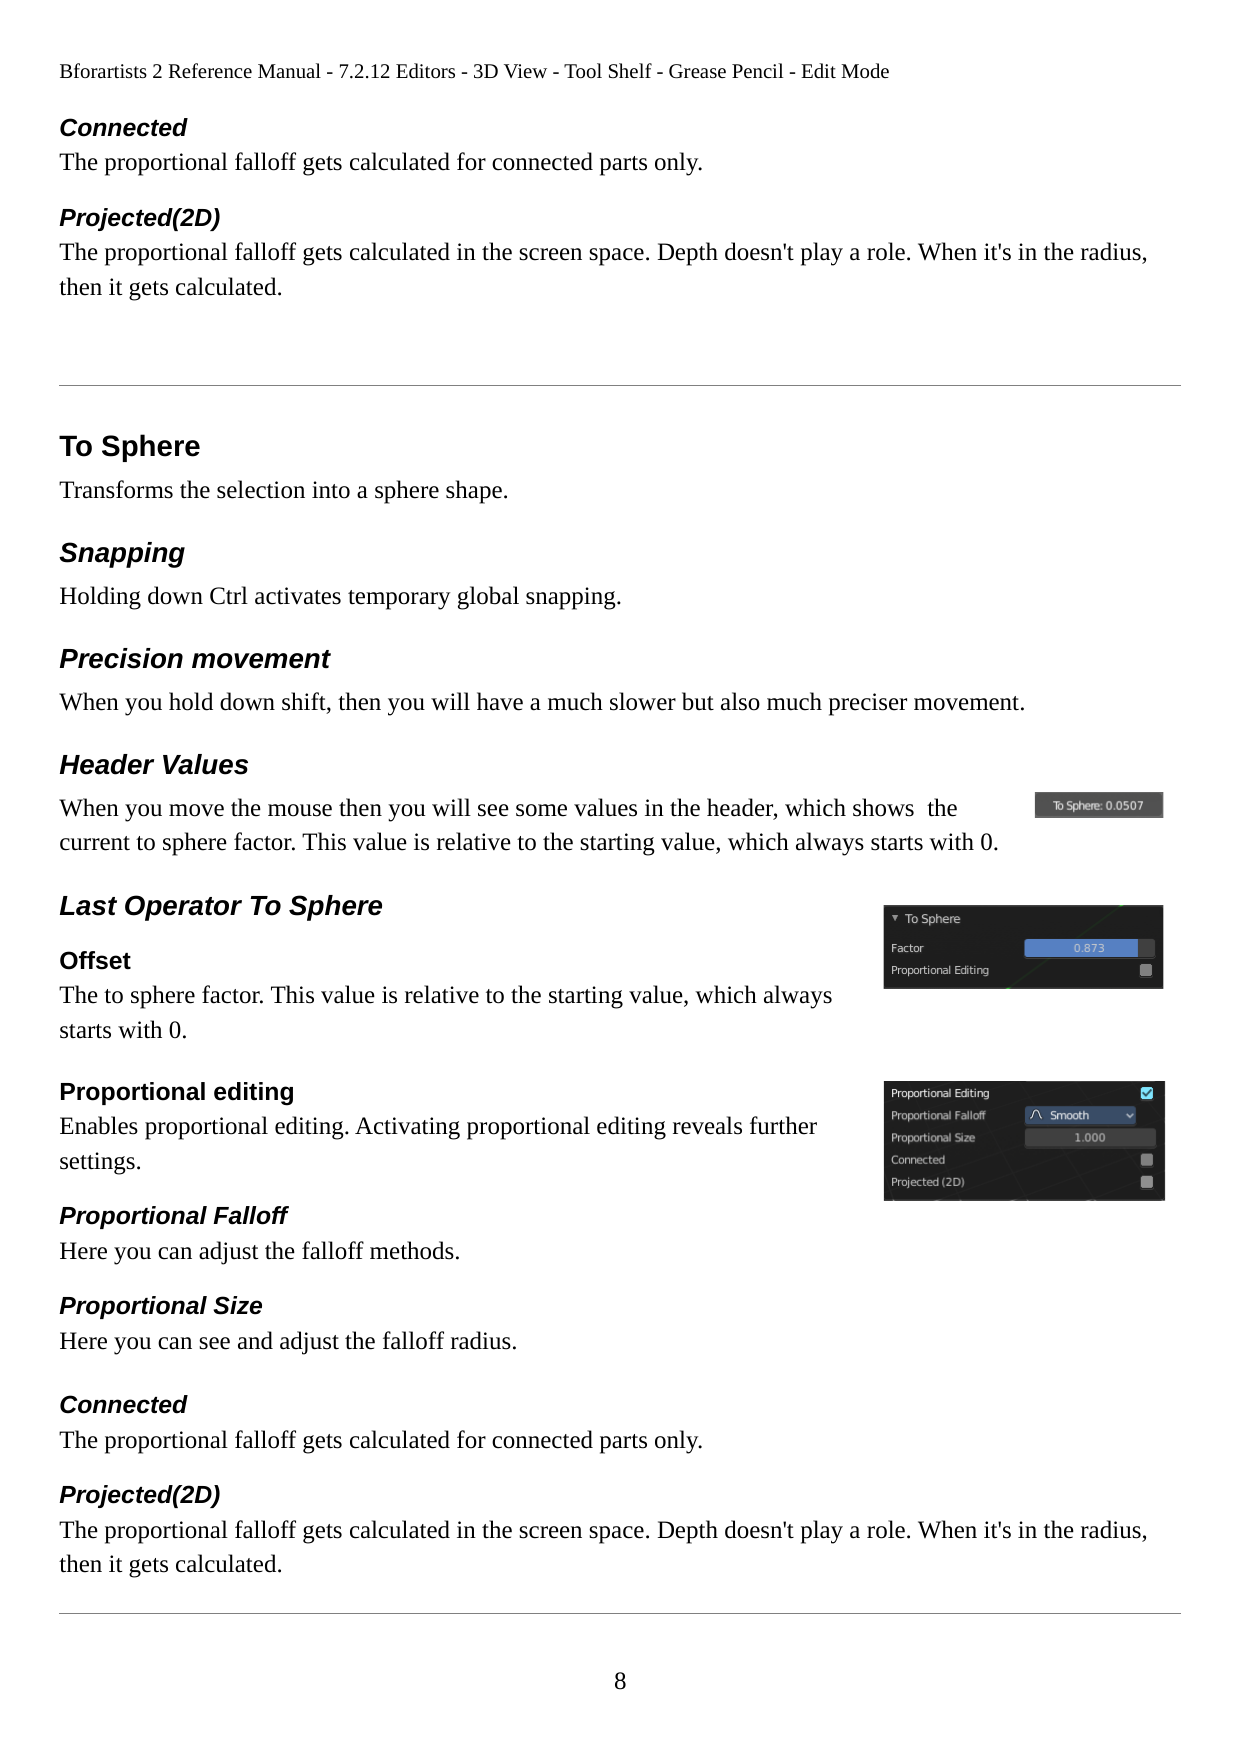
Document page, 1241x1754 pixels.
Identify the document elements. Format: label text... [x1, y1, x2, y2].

subtitle Snapping [59, 537, 1181, 568]
text The proportional falloff gets calculated for connected parts only. [59, 147, 1181, 176]
picture [883, 1081, 1166, 1201]
subtitle Last Operator To Sphere [59, 889, 1181, 921]
subtitle Header Values [59, 748, 1181, 780]
text The proportional falloff gets calculated in the screen space. Depth doesn't play a role. When it's in the radius, then it gets calculated. [59, 237, 1181, 301]
text When you hold down shift, then you will have a much slower but also much preciser movement. [59, 687, 1181, 716]
subtitle Proportional Size [59, 1291, 1181, 1320]
subtitle Projected(2D) [59, 203, 1181, 231]
subtitle Offset [59, 946, 883, 974]
picture [1034, 792, 1164, 818]
text The proportional falloff gets calculated for connected parts only. [59, 1425, 1181, 1453]
subtitle Connected [59, 113, 1181, 141]
text Here you can adjust the falloff methods. [59, 1236, 1181, 1265]
subtitle Projected(2D) [59, 1480, 1181, 1508]
text The proportional falloff gets calculated in the screen space. Depth doesn't play a role. When it's in the radius, then it gets calculated. [59, 1515, 1181, 1578]
subtitle Connected [59, 1390, 1181, 1418]
subtitle To Sphere [59, 429, 1181, 463]
text When you move the mouse then you will see some values in the header, which shows the current to sphere factor. This value is relative to the starting value, which always starts with 0. [59, 793, 1181, 856]
text Here you can see and adjust the falloff radius. [59, 1326, 1181, 1355]
subtitle Precision movement [59, 643, 1181, 674]
text Enables proportional editing. Activating proportional editing reveals further settings. [59, 1111, 883, 1175]
text The to sphere factor. This value is relative to the starting value, which always starts with 0. [59, 981, 1181, 1044]
subtitle Proportional editing [59, 1077, 1181, 1105]
subtitle [1164, 946, 1181, 974]
subtitle Proportional Falloff [59, 1201, 1181, 1230]
text Holding down Ctrl activates temporary global snapping. [59, 581, 1181, 610]
picture [883, 905, 1164, 989]
text Transforms the selection into a sphere shape. [59, 475, 1181, 504]
